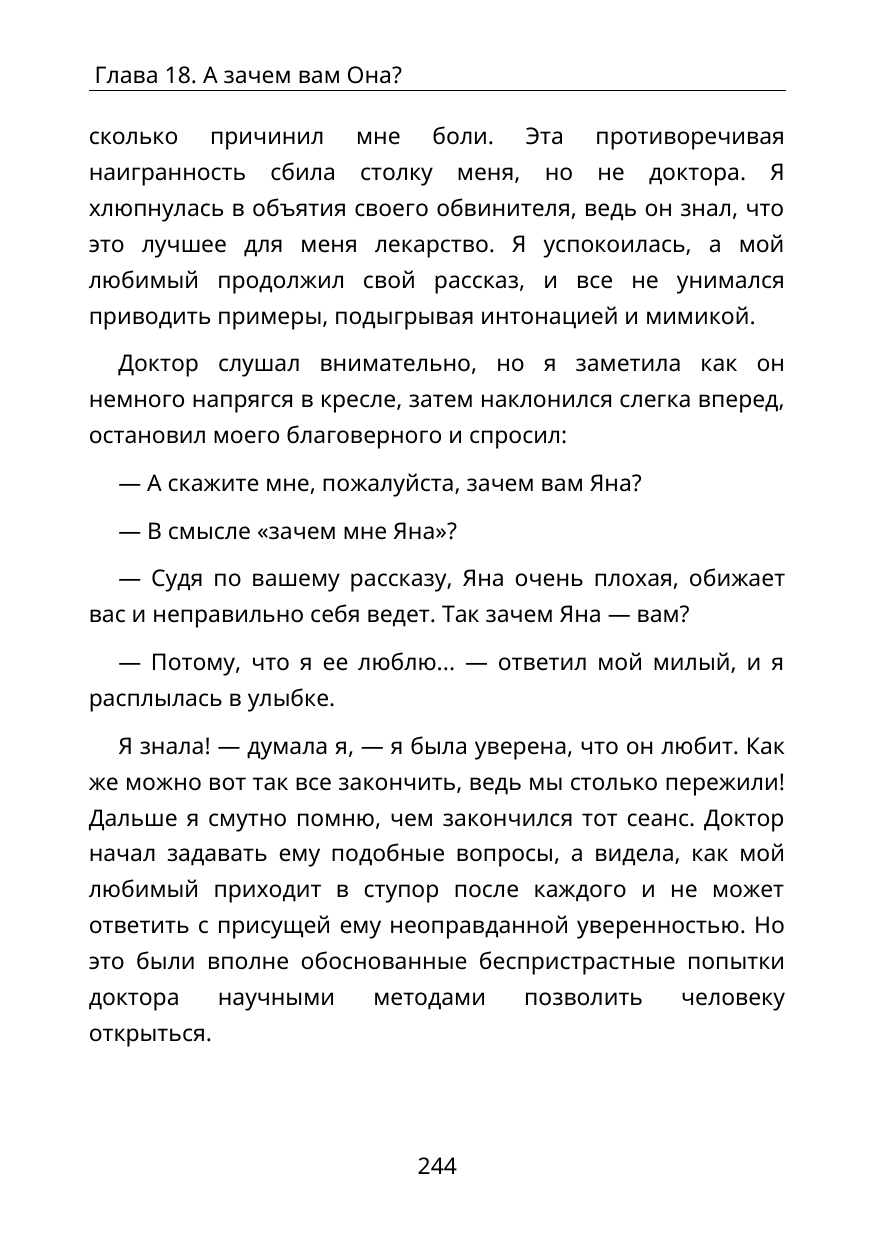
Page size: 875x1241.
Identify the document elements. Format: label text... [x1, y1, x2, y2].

text — А скажите мне, пожалуйста, зачем вам Яна? [88, 467, 786, 498]
text Я знала! — думала я, — я была уверена, что он любит. Как же можно вот так все закончить, ведь мы столько пережили! Дальше я смутно помню, чем закончился тот сеанс. Доктор начал задавать ему подобные вопросы, а видела, как мой любимый приходит в ступор после каждого и не может ответить с присущей ему неоправданной уверенностью. Но это были вполне обоснованные беспристрастные попытки доктора научными методами позволить человеку открыться. [88, 729, 786, 1048]
text сколько причинил мне боли. Эта противоречивая наигранность сбила столку меня, но не доктора. Я хлюпнулась в объятия своего обвинителя, ведь он знал, что это лучшее для меня лекарство. Я успокоилась, а мой любимый продолжил свой рассказ, и все не унимался приводить примеры, подыгрывая интонацией и мимикой. [88, 120, 786, 331]
text — В смысле «зачем мне Яна»? [88, 514, 786, 546]
text — Судя по вашему рассказу, Яна очень плохая, обижает вас и неправильно себя ведет. Так зачем Яна — вам? [88, 562, 786, 629]
text — Потому, что я ее люблю... — ответил мой милый, и я расплылась в улыбке. [88, 646, 786, 713]
text Доктор слушал внимательно, но я заметила как он немного напрягся в кресле, затем наклонился слегка вперед, остановил моего благоверного и спросил: [88, 347, 786, 450]
